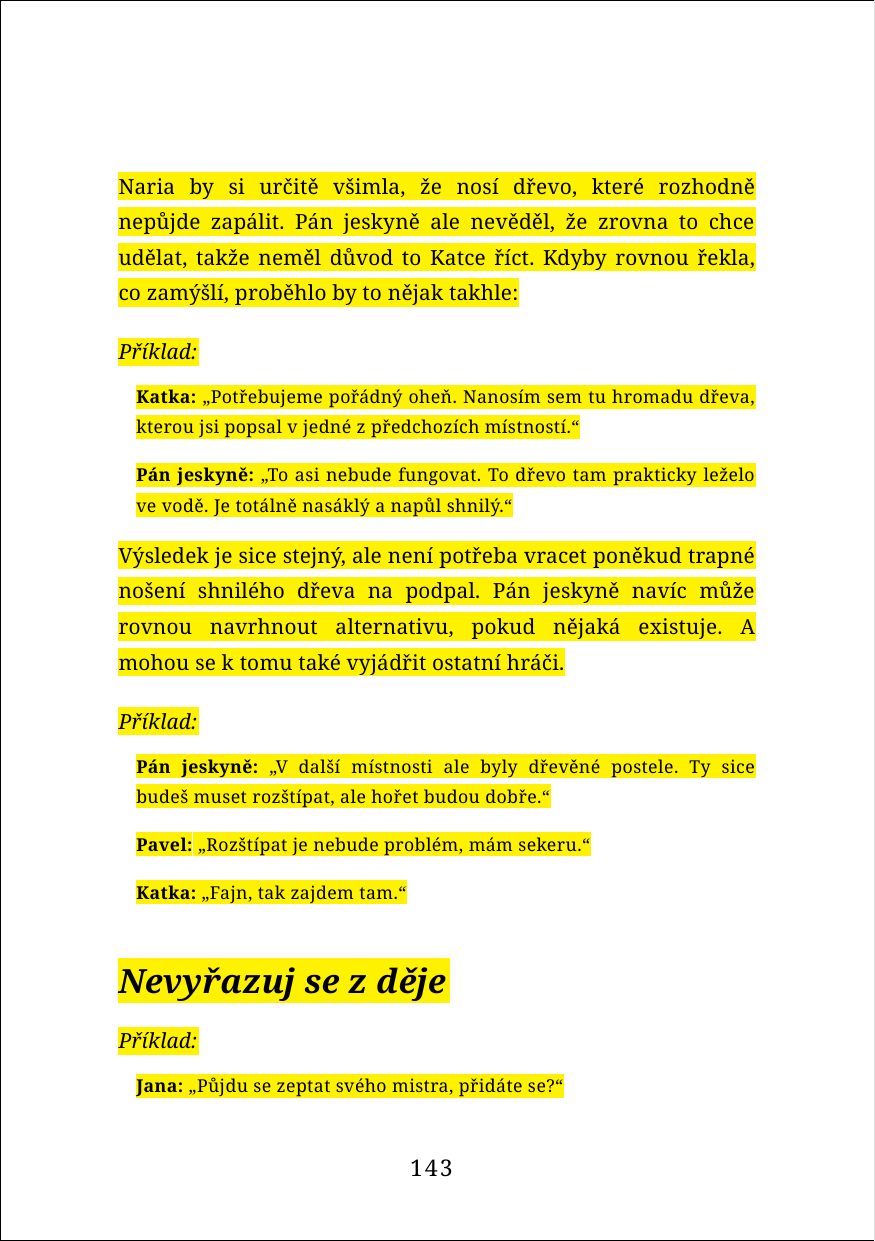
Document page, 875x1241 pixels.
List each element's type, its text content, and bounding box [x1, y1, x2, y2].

text Příklad: [118, 1027, 756, 1055]
text Příklad: [118, 337, 756, 366]
text Jana: „Půjdu se zeptat svého mistra, přidáte se?“ [136, 1074, 756, 1098]
text Katka: „Potřebujeme pořádný oheň. Nanosím sem tu hromadu dřeva, kterou jsi popsal v jedné z předchozích místností.“ [136, 385, 756, 439]
subtitle Nevyřazuj se z děje [118, 958, 756, 1003]
text Výsledek je sice stejný, ale není potřeba vracet poněkud trapné nošení shnilého dřeva na podpal. Pán jeskyně navíc může rovnou navrhnout alternativu, pokud nějaká existuje. A mohou se k tomu také vyjádřit ostatní hráči. [118, 541, 756, 676]
text Pavel: „Rozštípat je nebude problém, mám sekeru.“ [136, 832, 756, 856]
text Naria by si určitě všimla, že nosí dřevo, které rozhodně nepůjde zapálit. Pán jeskyně ale nevěděl, že zrovna to chce udělat, takže neměl důvod to Katce říct. Kdyby rovnou řekla, co zamýšlí, proběhlo by to nějak takhle: [118, 172, 756, 307]
text Pán jeskyně: „To asi nebude fungovat. To dřevo tam prakticky leželo ve vodě. Je totálně nasáklý a napůl shnilý.“ [136, 463, 756, 517]
text Katka: „Fajn, tak zajdem tam.“ [136, 880, 756, 904]
text Pán jeskyně: „V další místnosti ale byly dřevěné postele. Ty sice budeš muset rozštípat, ale hořet budou dobře.“ [136, 754, 756, 808]
text Příklad: [118, 707, 756, 735]
